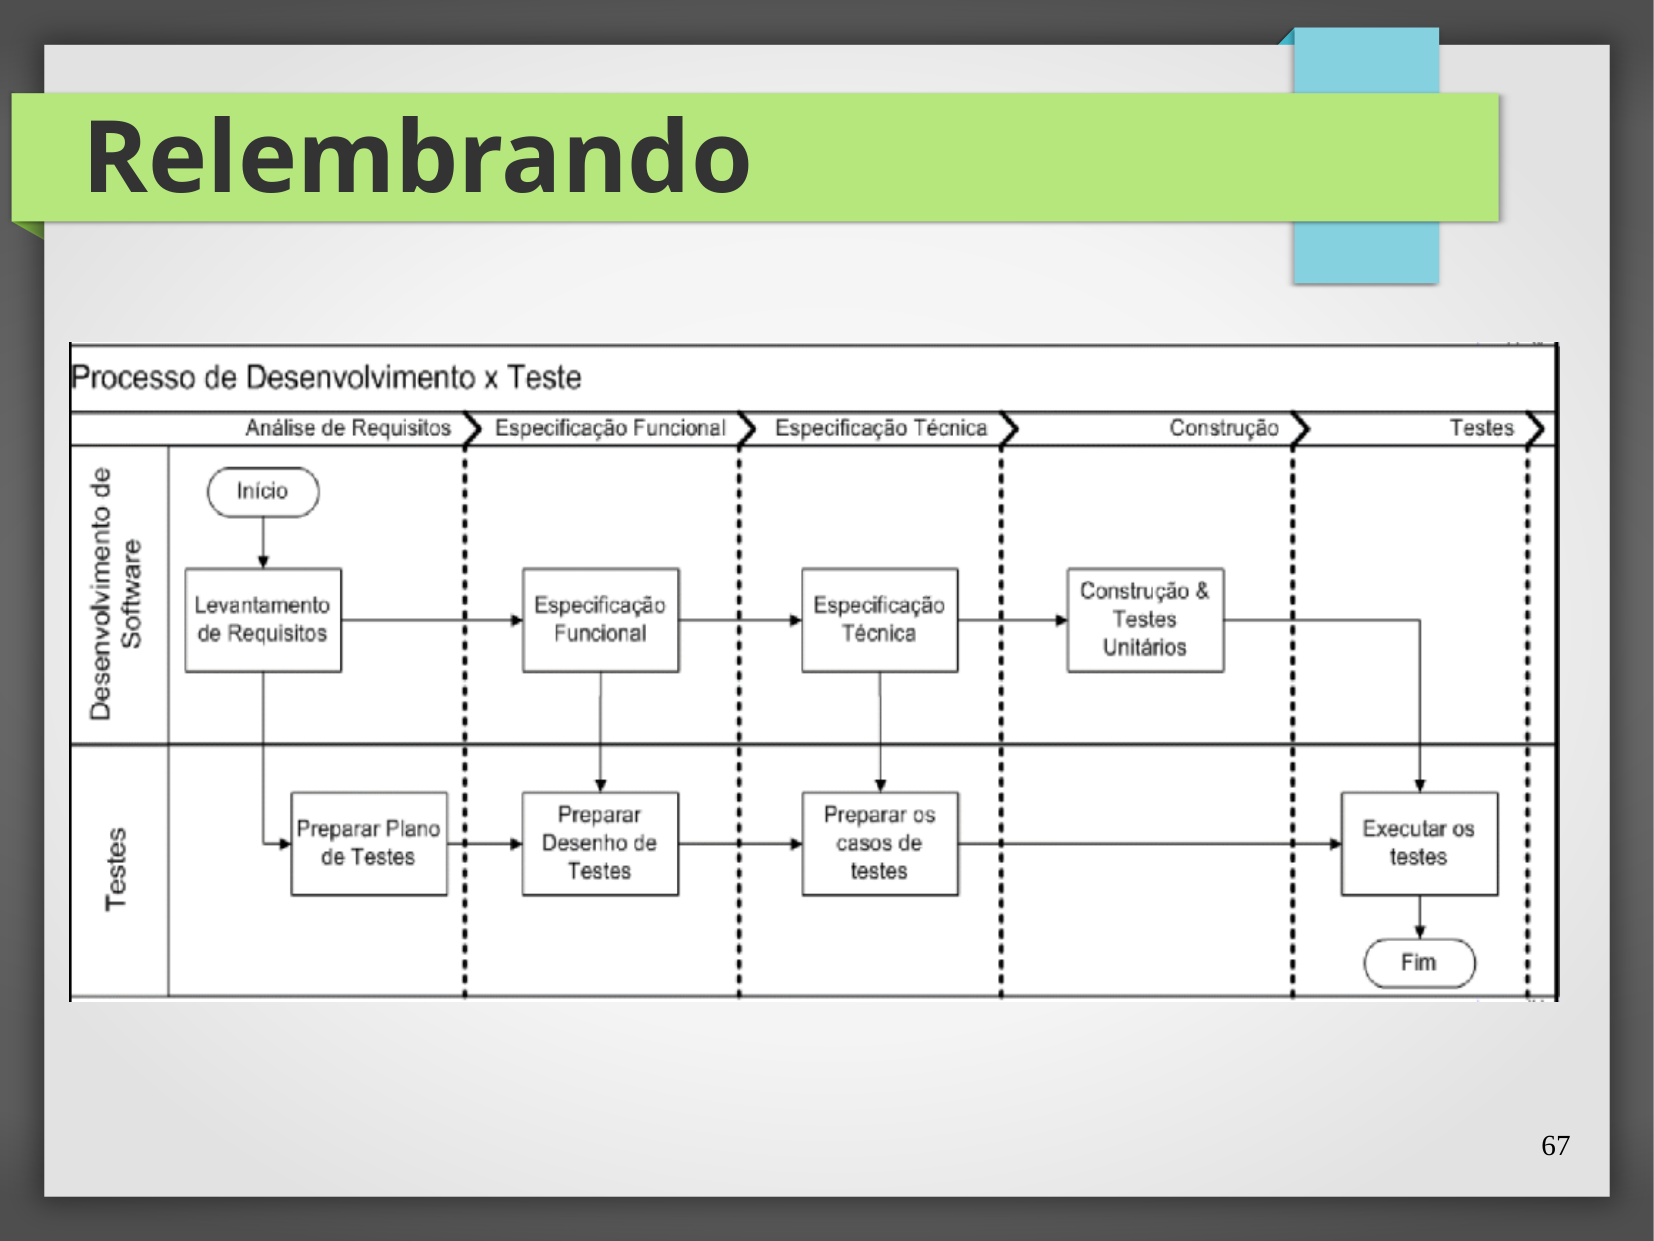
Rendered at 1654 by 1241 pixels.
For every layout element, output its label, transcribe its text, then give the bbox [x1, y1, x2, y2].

picture [0, 0, 1654, 1241]
title Relembrando [82, 94, 1264, 213]
